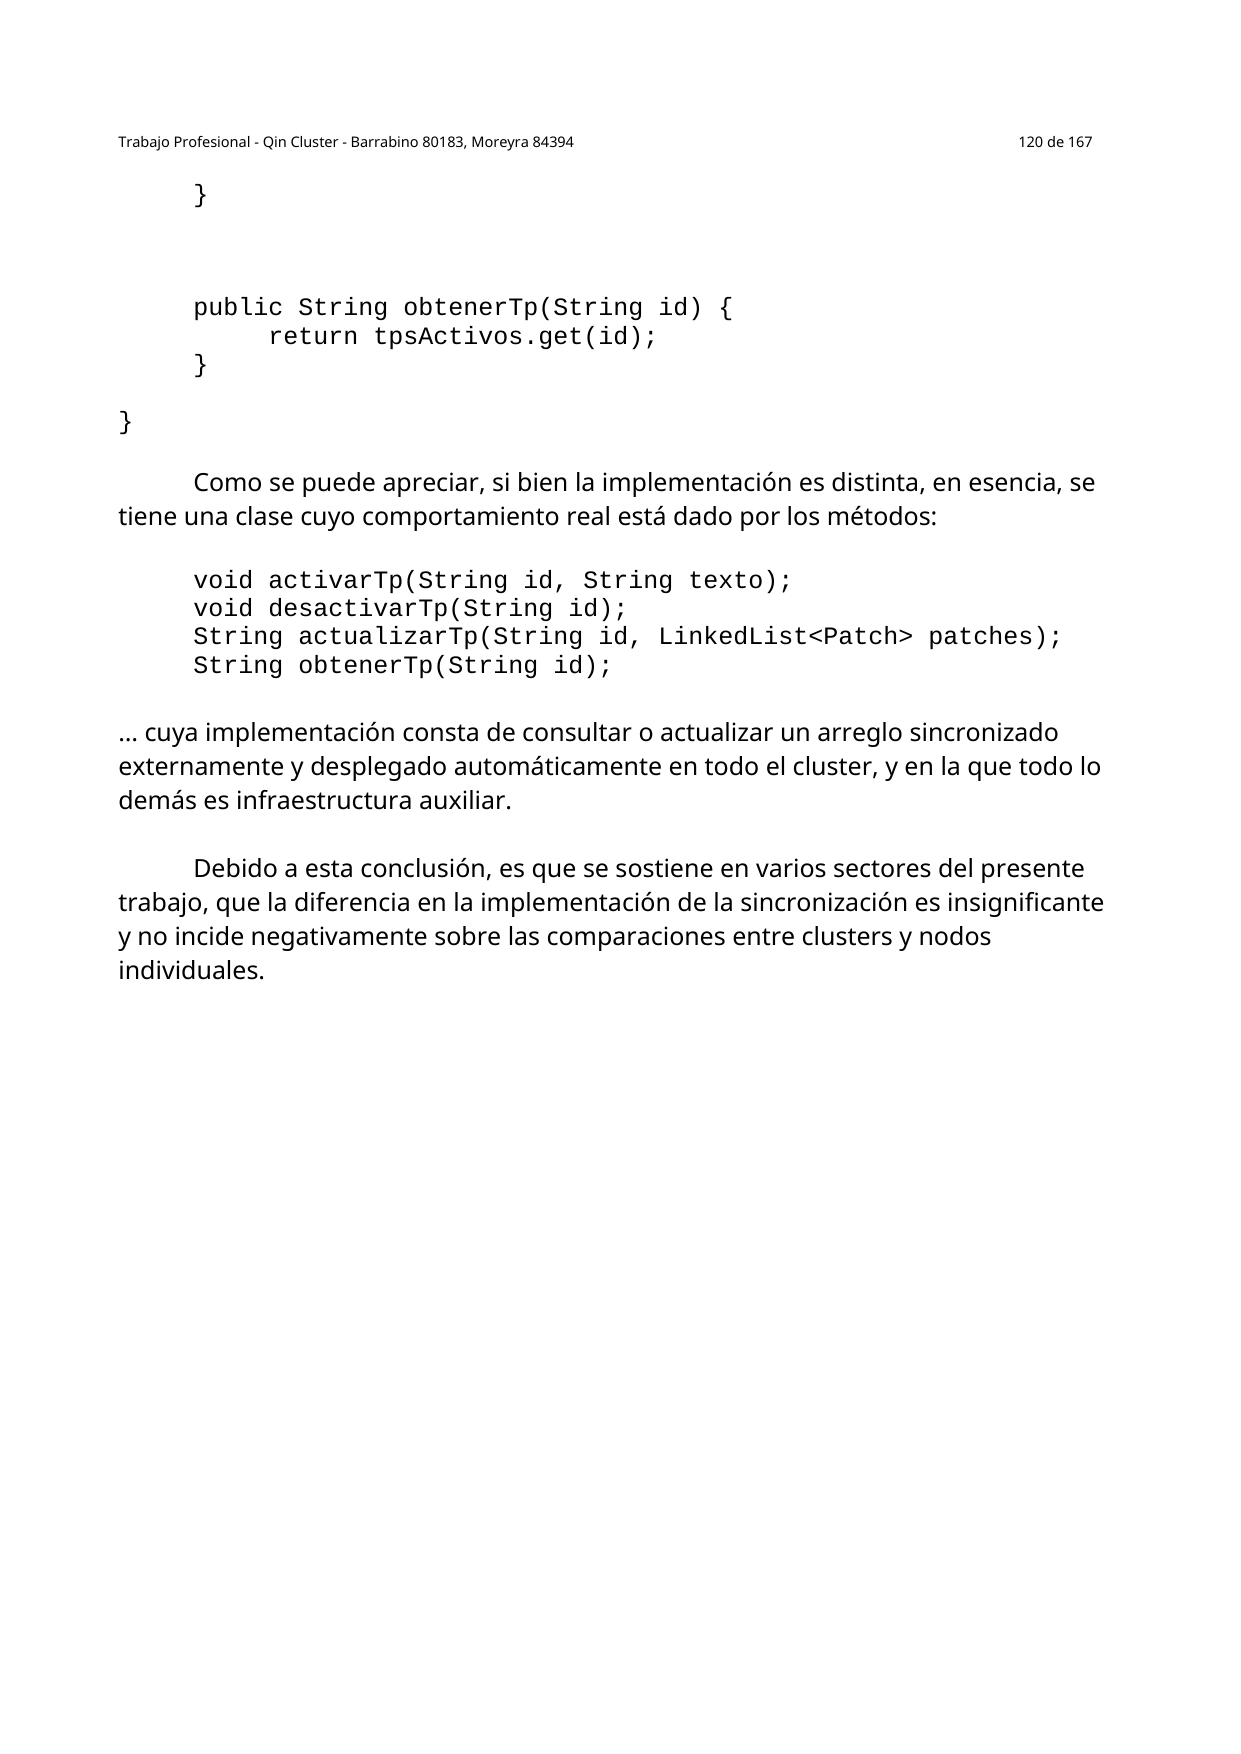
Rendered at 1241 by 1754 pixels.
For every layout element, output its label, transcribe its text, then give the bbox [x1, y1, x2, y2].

text void desactivarTp(String id); [118, 596, 1122, 624]
text … cuya implementación consta de consultar o actualizar un arreglo sincronizado externamente y desplegado automáticamente en todo el cluster, y en la que todo lo demás es infraestructura auxiliar. [118, 714, 1122, 817]
text Como se puede apreciar, si bien la implementación es distinta, en esencia, se tiene una clase cuyo comportamiento real está dado por los métodos: [118, 465, 1122, 533]
text String actualizarTp(String id, LinkedList<Patch> patches); [118, 624, 1122, 652]
text } [118, 182, 1122, 210]
text public String obtenerTp(String id) { [118, 295, 1122, 323]
text Debido a esta conclusión, es que se sostiene en varios sectores del presente trabajo, que la diferencia en la implementación de la sincronización es insignificante y no incide negativamente sobre las comparaciones entre clusters y nodos individuales. [118, 851, 1122, 987]
text String obtenerTp(String id); [118, 652, 1122, 681]
text } [118, 352, 1122, 380]
text void activarTp(String id, String texto); [118, 567, 1122, 596]
text return tpsActivos.get(id); [118, 323, 1122, 352]
text } [118, 408, 1122, 437]
